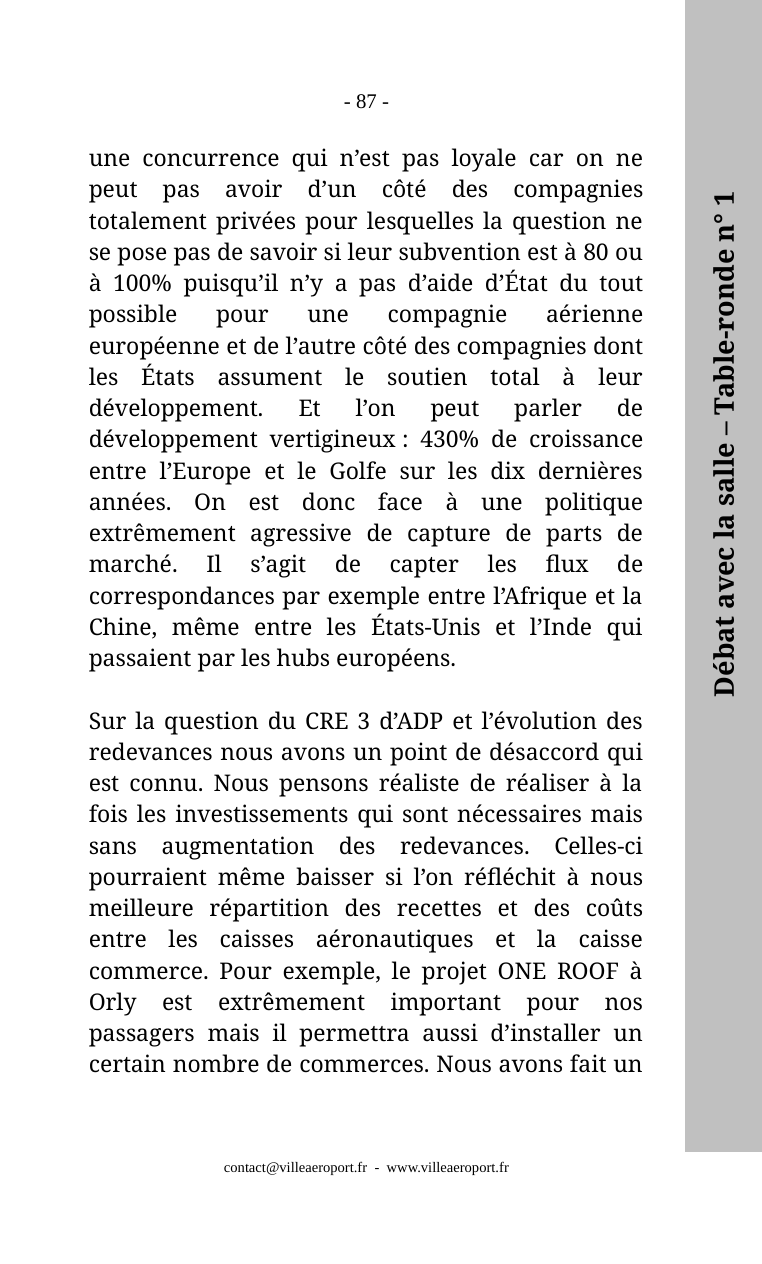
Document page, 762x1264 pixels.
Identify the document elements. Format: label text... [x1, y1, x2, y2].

text une concurrence qui n’est pas loyale car on ne peut pas avoir d’un côté des compagnies totalement privées pour lesquelles la question ne se pose pas de savoir si leur subvention est à 80 ou à 100% puisqu’il n’y a pas d’aide d’État du tout possible pour une compagnie aérienne européenne et de l’autre côté des compagnies dont les États assument le soutien total à leur développement. Et l’on peut parler de développement vertigineux : 430% de croissance entre l’Europe et le Golfe sur les dix dernières années. On est donc face à une politique extrêmement agressive de capture de parts de marché. Il s’agit de capter les flux de correspondances par exemple entre l’Afrique et la Chine, même entre les États-Unis et l’Inde qui passaient par les hubs européens. [88, 142, 644, 673]
text Débat avec la salle – Table-ronde n° 1 [685, 187, 762, 697]
text Sur la question du CRE 3 d’ADP et l’évolution des redevances nous avons un point de désaccord qui est connu. Nous pensons réaliste de réaliser à la fois les investissements qui sont nécessaires mais sans augmentation des redevances. Celles-ci pourraient même baisser si l’on réfléchit à nous meilleure répartition des recettes et des coûts entre les caisses aéronautiques et la caisse commerce. Pour exemple, le projet ONE ROOF à Orly est extrêmement important pour nos passagers mais il permettra aussi d’installer un certain nombre de commerces. Nous avons fait un [88, 704, 644, 1079]
